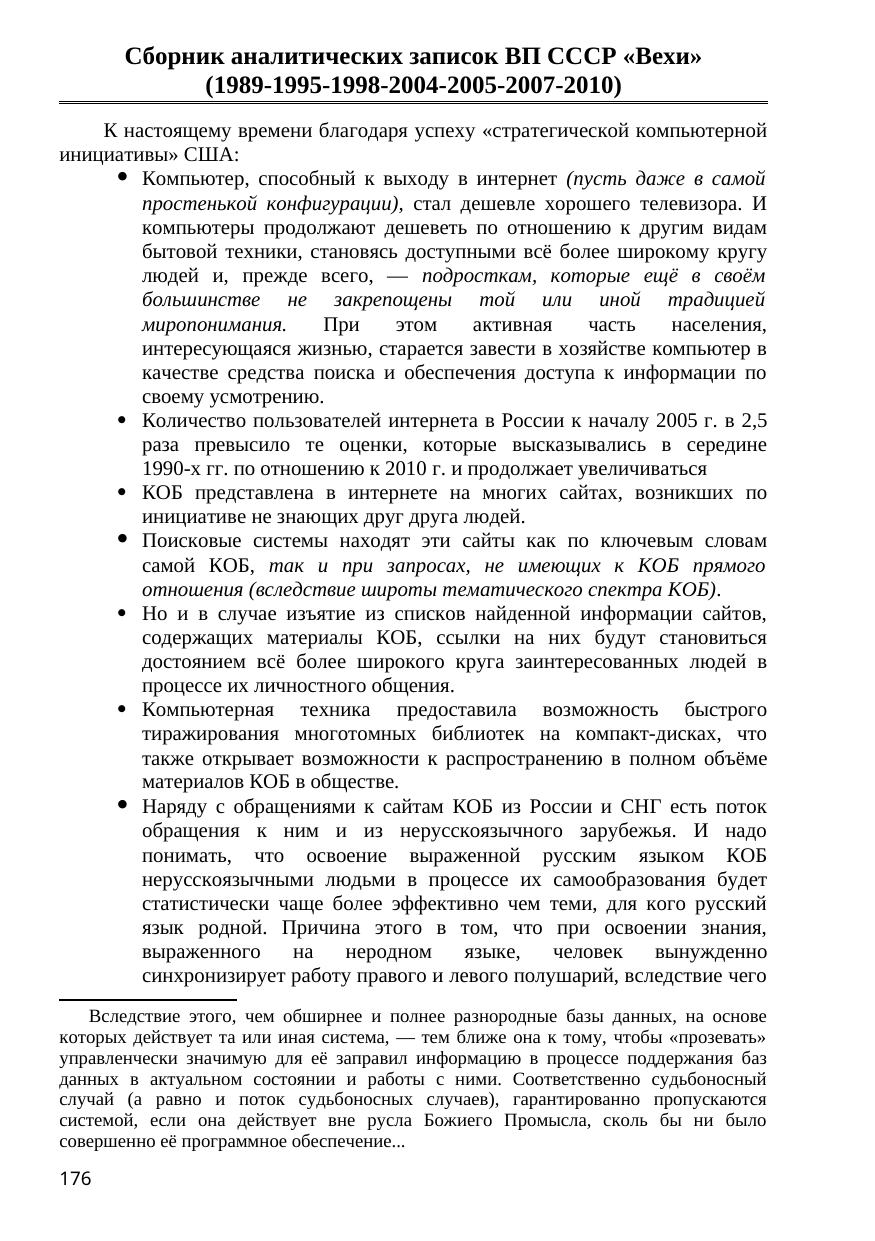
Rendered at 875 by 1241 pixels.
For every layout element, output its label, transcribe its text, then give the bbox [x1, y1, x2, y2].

list Но и в случае изъятие из списков найденной информации сайтов, содержащих материалы КОБ, ссылки на них будут становиться достоянием всё более широкого круга заинтересованных людей в процессе их личностного общения. [118, 601, 768, 697]
list Компьютерная техника предоставила возможность быстрого тиражирования многотомных библиотек на компакт-дисках, что также открывает возможности к распространению в полном объёме материалов КОБ в обществе. [118, 697, 768, 793]
text К настоящему времени благодаря успеху «стратегической компьютерной инициативы» США: [59, 118, 768, 166]
text Вследствие этого, чем обширнее и полнее разнородные базы данных, на основе которых действует та или иная система, — тем ближе она к тому, чтобы «прозевать» управленчески значимую для её заправил информацию в процессе поддержания баз данных в актуальном состоянии и работы с ними. Соответственно судьбоносный случай (а равно и поток судьбоносных случаев), гарантированно пропускаются системой, если она действует вне русла Божиего Промысла, сколь бы ни было совершенно её программное обеспечение... [59, 1006, 768, 1152]
list Поисковые системы находят эти сайты как по ключевым словам самой КОБ, так и при запросах, не имеющих к КОБ прямого отношения (вследствие широты тематического спектра КОБ). [118, 528, 768, 601]
list КОБ представлена в интернете на многих сайтах, возникших по инициативе не знающих друг друга людей. [118, 480, 768, 528]
list Наряду с обращениями к сайтам КОБ из России и СНГ есть поток обращения к ним и из нерусскоязычного зарубежья. И надо понимать, что освоение выраженной русским языком КОБ нерусскоязычными людьми в процессе их самообразования будет статистически чаще более эффективно чем теми, для кого русский язык родной. Причина этого в том, что при освоении знания, выраженного на неродном языке, человек вынужденно синхронизирует работу правого и левого полушарий, вследствие чего [118, 793, 768, 987]
list Компьютер, способный к выходу в интернет (пусть даже в самой простенькой конфигурации), стал дешевле хорошего телевизора. И компьютеры продолжают дешеветь по отношению к другим видам бытовой техники, становясь доступными всё более широкому кругу людей и, прежде всего, — подросткам, которые ещё в своём большинстве не закрепощены той или иной традицией миропонимания. При этом активная часть населения, интересующаяся жизнью, старается завести в хозяйстве компьютер в качестве средства поиска и обеспечения доступа к информации по своему усмотрению. [118, 166, 768, 408]
list Количество пользователей интернета в России к началу 2005 г. в 2,5 раза превысило те оценки, которые высказывались в середине 1990‑х гг. по отношению к 2010 г. и продолжает увеличиваться [118, 408, 768, 480]
